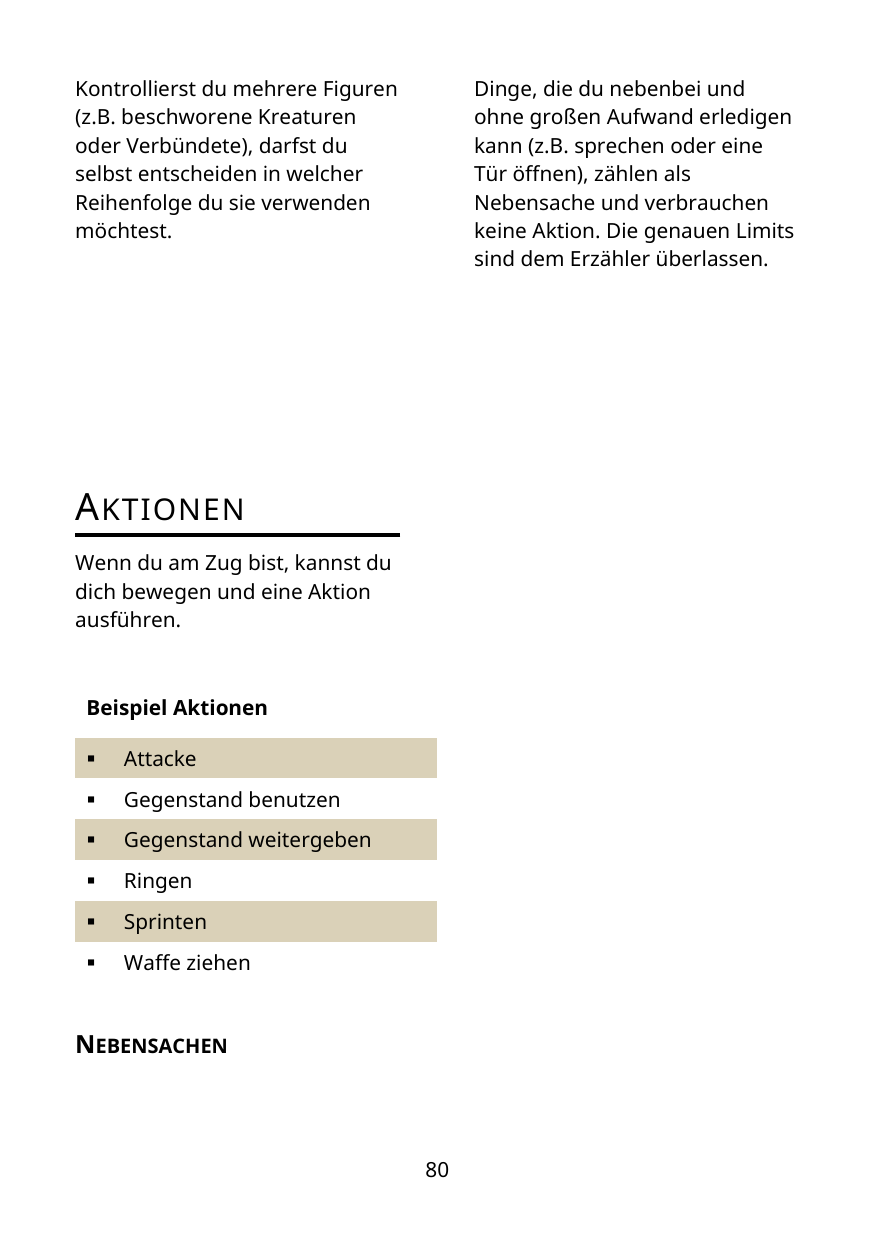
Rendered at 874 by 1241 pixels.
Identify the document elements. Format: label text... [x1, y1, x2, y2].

table_header Beispiel Aktionen [75, 694, 437, 737]
text Dinge, die du nebenbei und ohne großen Aufwand erledigen kann (z.B. sprechen oder eine Tür öffnen), zählen als Nebensache und verbrauchen keine Aktion. Die genauen Limits sind dem Erzähler überlassen. [474, 74, 799, 273]
text Kontrollierst du mehrere Figuren (z.B. beschworene Kreaturen oder Verbündete), darfst du selbst entscheiden in welcher Reihenfolge du sie verwenden möchtest. [75, 74, 400, 244]
table_cell Gegenstand benutzen [75, 779, 437, 819]
table_cell Sprinten [75, 901, 437, 942]
subtitle Aktionen [75, 480, 400, 533]
text Wenn du am Zug bist, kannst du dich bewegen und eine Aktion ausführen. [75, 548, 400, 634]
table_cell Attacke [75, 738, 437, 778]
table_cell Ringen [75, 860, 437, 901]
table_cell Waffe ziehen [75, 942, 437, 983]
table_cell Gegenstand weitergeben [75, 819, 437, 860]
subtitle Nebensachen [75, 1027, 400, 1061]
